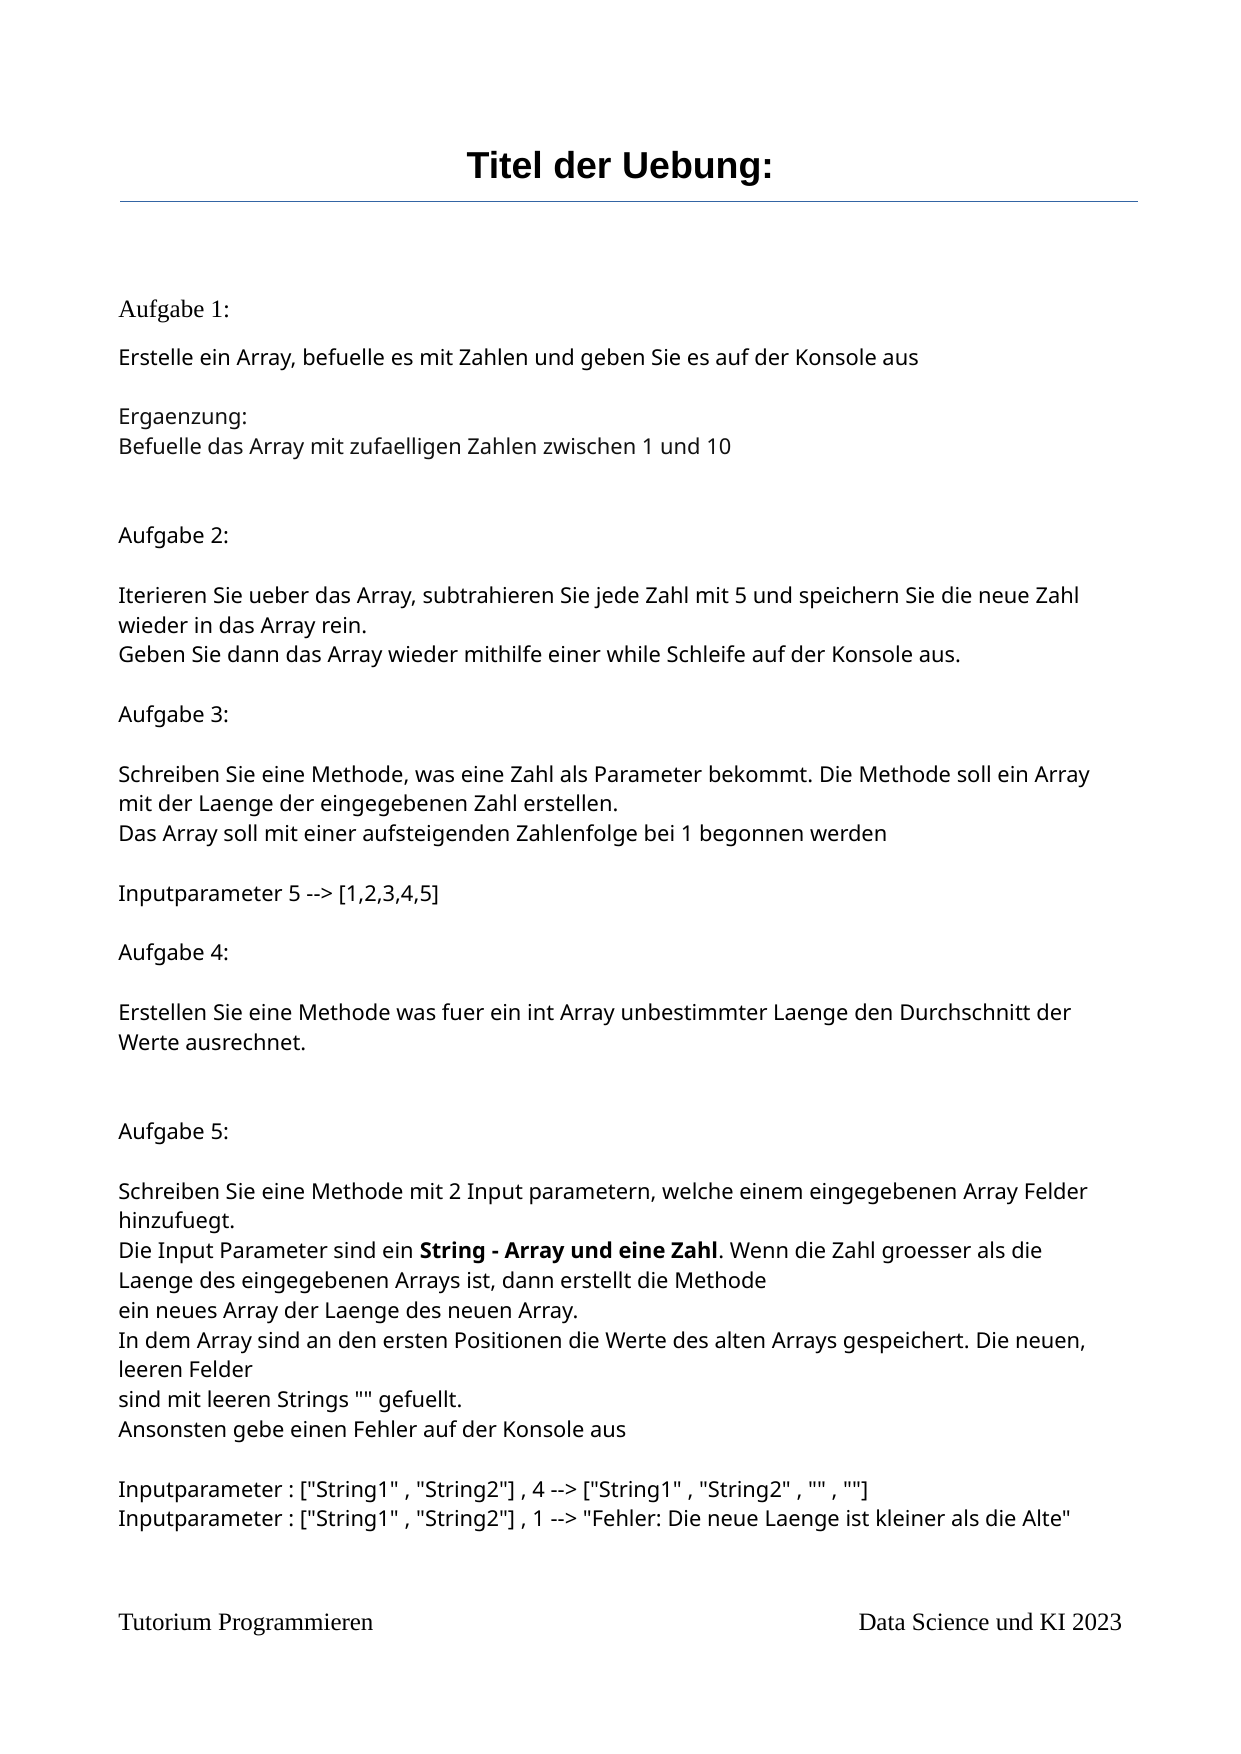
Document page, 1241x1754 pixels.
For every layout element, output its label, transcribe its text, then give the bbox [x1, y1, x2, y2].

text Ergaenzung: [118, 401, 1122, 431]
text ein neues Array der Laenge des neuen Array. [118, 1295, 1122, 1325]
text Ansonsten gebe einen Fehler auf der Konsole aus [118, 1414, 1122, 1444]
text Aufgabe 2: [118, 520, 1122, 550]
text Aufgabe 4: [118, 937, 1122, 967]
text Inputparameter : ["String1" , "String2"] , 1 --> "Fehler: Die neue Laenge ist kleiner als die Alte" [118, 1503, 1122, 1533]
text sind mit leeren Strings "" gefuellt. [118, 1384, 1122, 1414]
text Schreiben Sie eine Methode, was eine Zahl als Parameter bekommt. Die Methode soll ein Array mit der Laenge der eingegebenen Zahl erstellen. [118, 759, 1122, 818]
text Inputparameter : ["String1" , "String2"] , 4 --> ["String1" , "String2" , "" , ""] [118, 1474, 1122, 1503]
text Aufgabe 3: [118, 699, 1122, 729]
text Iterieren Sie ueber das Array, subtrahieren Sie jede Zahl mit 5 und speichern Sie die neue Zahl wieder in das Array rein. [118, 580, 1122, 639]
text Inputparameter 5 --> [1,2,3,4,5] [118, 878, 1122, 908]
text Das Array soll mit einer aufsteigenden Zahlenfolge bei 1 begonnen werden [118, 818, 1122, 848]
text Erstellen Sie eine Methode was fuer ein int Array unbestimmter Laenge den Durchschnitt der Werte ausrechnet. [118, 997, 1122, 1057]
subtitle Titel der Uebung: [118, 143, 1122, 186]
text Aufgabe 1: [118, 294, 1122, 323]
text Schreiben Sie eine Methode mit 2 Input parametern, welche einem eingegebenen Array Felder hinzufuegt. [118, 1176, 1122, 1235]
text Erstelle ein Array, befuelle es mit Zahlen und geben Sie es auf der Konsole aus [118, 342, 1122, 371]
text Befuelle das Array mit zufaelligen Zahlen zwischen 1 und 10 [118, 431, 1122, 461]
text Geben Sie dann das Array wieder mithilfe einer while Schleife auf der Konsole aus. [118, 639, 1122, 669]
text Die Input Parameter sind ein String - Array und eine Zahl. Wenn die Zahl groesser als die Laenge des eingegebenen Arrays ist, dann erstellt die Methode [118, 1235, 1122, 1295]
text Aufgabe 5: [118, 1116, 1122, 1146]
text In dem Array sind an den ersten Positionen die Werte des alten Arrays gespeichert. Die neuen, leeren Felder [118, 1325, 1122, 1384]
